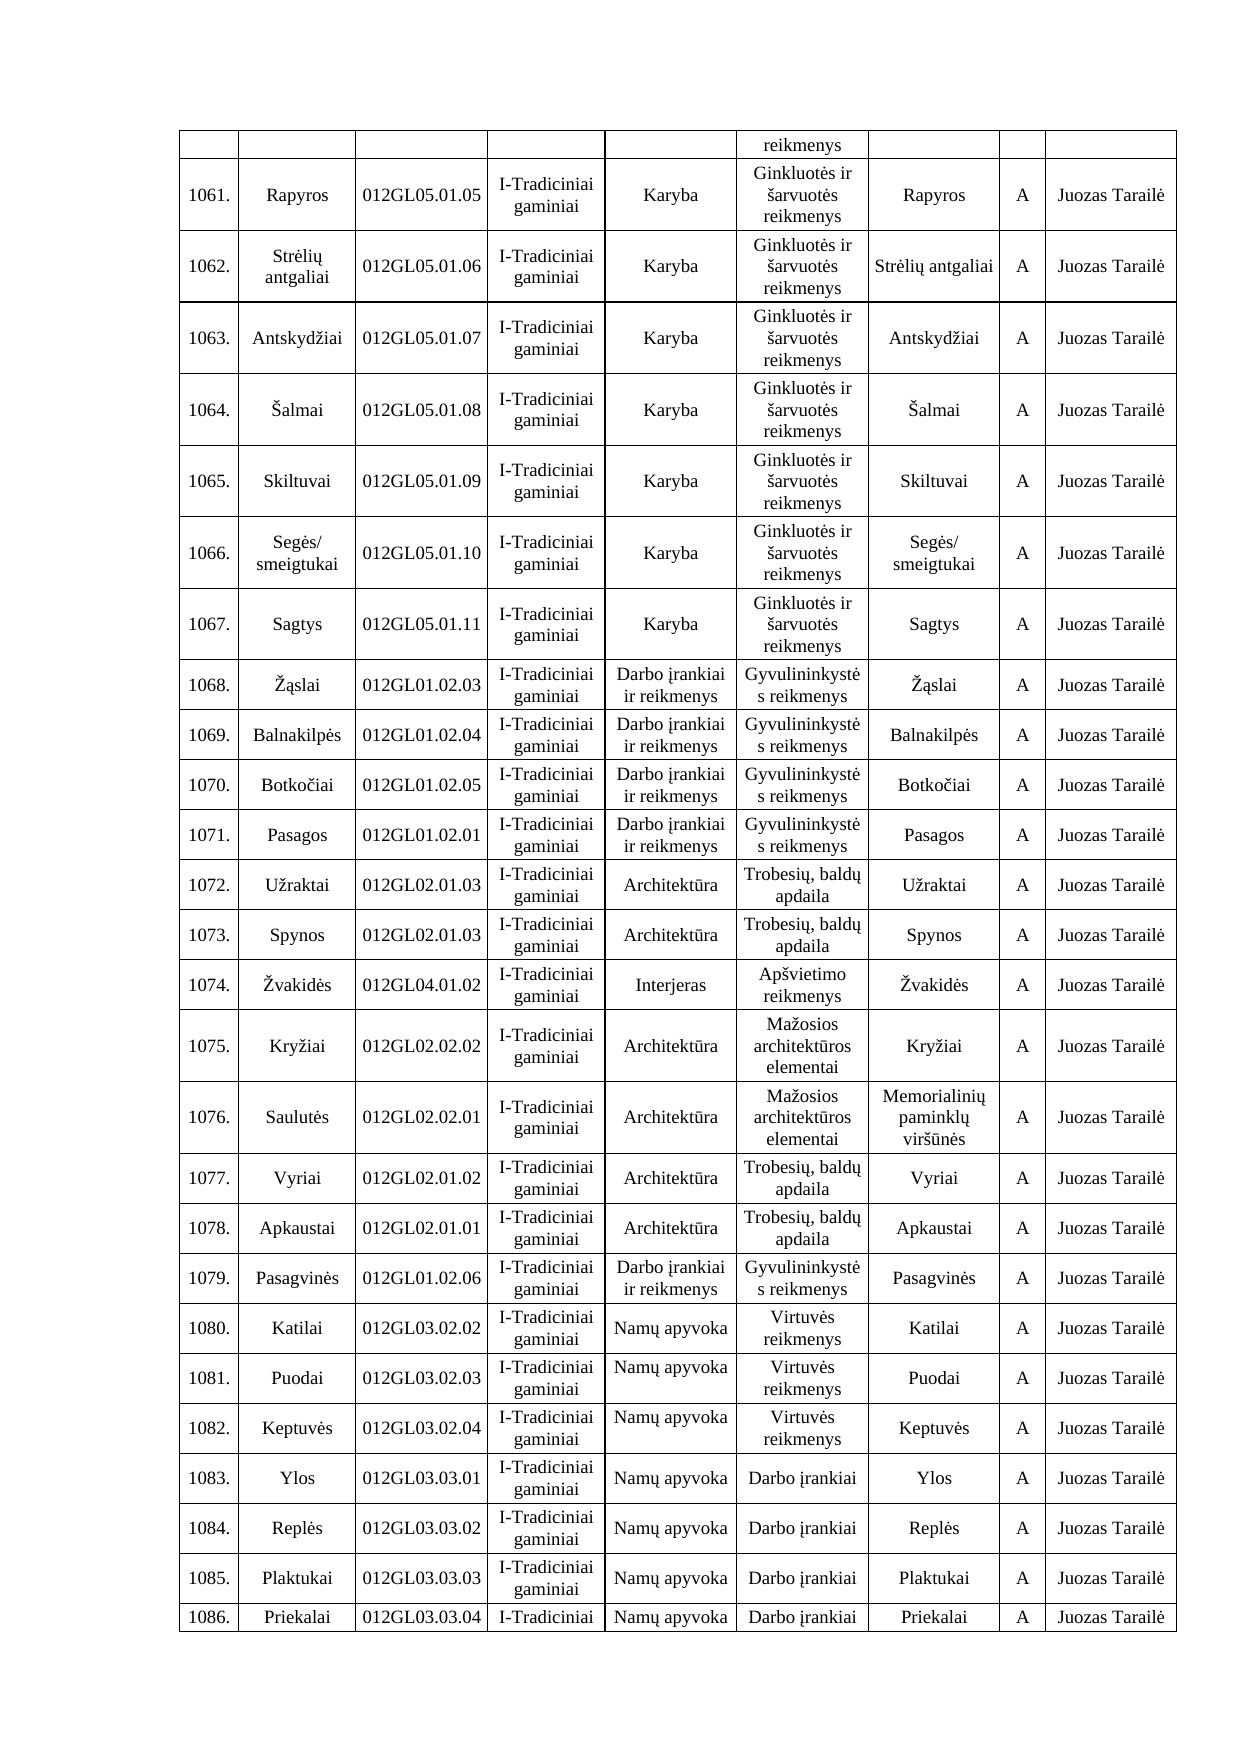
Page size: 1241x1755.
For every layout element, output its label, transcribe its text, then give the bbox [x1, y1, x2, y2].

table_cell A [1000, 1010, 1045, 1081]
table_cell A [1000, 231, 1045, 301]
table_cell Puodai [869, 1354, 999, 1402]
table_cell Virtuvės reikmenys [737, 1304, 868, 1352]
table_cell Saulutės [239, 1082, 355, 1152]
table_cell A [1000, 960, 1045, 1009]
table_cell [1177, 809, 1182, 859]
table_cell [175, 373, 179, 444]
table_cell [175, 1453, 179, 1502]
table_cell I-Tradiciniai gaminiai [488, 1554, 604, 1602]
table_cell I-Tradiciniai gaminiai [488, 159, 604, 230]
table_cell [1177, 373, 1182, 444]
table_cell Namų apyvoka [606, 1404, 736, 1452]
table_cell Segės/smeigtukai [869, 517, 999, 588]
table_cell A [1000, 1204, 1045, 1252]
table_cell 1066. [180, 517, 238, 588]
table_cell Žąslai [869, 660, 999, 709]
table_cell 1073. [180, 910, 238, 959]
table_cell Ginkluotės ir šarvuotės reikmenys [737, 517, 868, 588]
table_cell Replės [869, 1504, 999, 1552]
table_cell [175, 1403, 179, 1452]
table_cell A [1000, 374, 1045, 444]
table_cell [356, 131, 487, 158]
table_cell Apkaustai [239, 1204, 355, 1252]
table_cell Pasagos [239, 810, 355, 859]
table_cell 1065. [180, 446, 238, 516]
table_cell I-Tradiciniai gaminiai [488, 1354, 604, 1402]
table_cell Priekalai [869, 1604, 999, 1631]
table_cell I-Tradiciniai gaminiai [488, 710, 604, 759]
table_cell Užraktai [239, 860, 355, 909]
table_cell I-Tradiciniai gaminiai [488, 446, 604, 516]
table_cell Juozas Tarailė [1046, 303, 1176, 373]
table_cell Namų apyvoka [606, 1504, 736, 1552]
table_cell Ginkluotės ir šarvuotės reikmenys [737, 446, 868, 516]
table_cell [175, 1303, 179, 1352]
table_cell Namų apyvoka [606, 1554, 736, 1602]
table_cell [239, 131, 355, 158]
table_cell 012GL01.02.01 [356, 810, 487, 859]
table_cell 1079. [180, 1254, 238, 1302]
table_cell [1177, 1081, 1182, 1152]
table_cell 1085. [180, 1554, 238, 1602]
table_cell Ginkluotės ir šarvuotės reikmenys [737, 589, 868, 659]
table_cell Karyba [606, 159, 736, 230]
table_cell 012GL01.02.04 [356, 710, 487, 759]
table_cell Žąslai [239, 660, 355, 709]
table_cell [1177, 1503, 1182, 1552]
table_cell A [1000, 1254, 1045, 1302]
table_cell [175, 130, 179, 158]
table_cell Darbo įrankiai [737, 1604, 868, 1631]
table_cell Priekalai [239, 1604, 355, 1631]
table_cell [1177, 1153, 1182, 1202]
table_cell [175, 1203, 179, 1252]
table_cell A [1000, 660, 1045, 709]
table_cell Karyba [606, 231, 736, 301]
table_cell [606, 131, 736, 158]
table_cell [1177, 659, 1182, 709]
table_cell I-Tradiciniai gaminiai [488, 303, 604, 373]
table_cell I-Tradiciniai gaminiai [488, 1204, 604, 1252]
table_cell [1177, 1603, 1182, 1631]
table_cell I-Tradiciniai gaminiai [488, 810, 604, 859]
table_cell [175, 588, 179, 659]
table_cell Trobesių, baldų apdaila [737, 910, 868, 959]
table_cell [1177, 1303, 1182, 1352]
table_cell [175, 1153, 179, 1202]
table_cell [1177, 516, 1182, 588]
table_cell Karyba [606, 589, 736, 659]
table_cell Juozas Tarailė [1046, 660, 1176, 709]
table_cell I-Tradiciniai gaminiai [488, 1254, 604, 1302]
table_cell Antskydžiai [239, 303, 355, 373]
table_cell Darbo įrankiai [737, 1554, 868, 1602]
table_cell 1086. [180, 1604, 238, 1631]
table_cell Skiltuvai [239, 446, 355, 516]
table_cell Replės [239, 1504, 355, 1552]
table_cell Rapyros [869, 159, 999, 230]
table_cell Katilai [869, 1304, 999, 1352]
table_cell Karyba [606, 374, 736, 444]
table_cell Ylos [869, 1454, 999, 1502]
table_cell Juozas Tarailė [1046, 374, 1176, 444]
table_cell A [1000, 303, 1045, 373]
table_cell Trobesių, baldų apdaila [737, 860, 868, 909]
table_cell reikmenys [737, 131, 868, 158]
table_cell [1177, 445, 1182, 516]
table_cell 012GL01.02.05 [356, 760, 487, 809]
table_cell I-Tradiciniai [488, 1604, 604, 1631]
table_cell [1177, 1203, 1182, 1252]
table_cell 012GL02.02.01 [356, 1082, 487, 1152]
table_cell A [1000, 1404, 1045, 1452]
table_cell Architektūra [606, 1082, 736, 1152]
table_cell I-Tradiciniai gaminiai [488, 860, 604, 909]
table_cell Juozas Tarailė [1046, 1010, 1176, 1081]
table_cell 1084. [180, 1504, 238, 1552]
table_cell Juozas Tarailė [1046, 159, 1176, 230]
table_cell [1177, 588, 1182, 659]
table_cell Plaktukai [869, 1554, 999, 1602]
table_cell Darbo įrankiai ir reikmenys [606, 760, 736, 809]
table_cell Architektūra [606, 860, 736, 909]
table_cell 012GL02.01.03 [356, 860, 487, 909]
table_cell [1177, 1253, 1182, 1302]
table_cell Interjeras [606, 960, 736, 1009]
table_cell 012GL02.02.02 [356, 1010, 487, 1081]
table_cell Ginkluotės ir šarvuotės reikmenys [737, 159, 868, 230]
table_cell 012GL05.01.08 [356, 374, 487, 444]
table_cell [1177, 1403, 1182, 1452]
table_cell Juozas Tarailė [1046, 1354, 1176, 1402]
table_cell Architektūra [606, 1154, 736, 1202]
table_cell 1064. [180, 374, 238, 444]
table_cell Namų apyvoka [606, 1354, 736, 1402]
table_cell [175, 809, 179, 859]
table_cell [1046, 131, 1176, 158]
table_cell Botkočiai [239, 760, 355, 809]
table_cell Botkočiai [869, 760, 999, 809]
table_cell A [1000, 810, 1045, 859]
table_cell Juozas Tarailė [1046, 710, 1176, 759]
table_cell 012GL03.03.01 [356, 1454, 487, 1502]
table_cell [175, 1503, 179, 1552]
table_cell Apšvietimo reikmenys [737, 960, 868, 1009]
table_cell 012GL03.03.02 [356, 1504, 487, 1552]
table_cell 1077. [180, 1154, 238, 1202]
table_cell Memorialinių paminklų viršūnės [869, 1082, 999, 1152]
table_cell 012GL05.01.11 [356, 589, 487, 659]
table_cell Juozas Tarailė [1046, 960, 1176, 1009]
table_cell 1070. [180, 760, 238, 809]
table_cell [175, 445, 179, 516]
table_cell Juozas Tarailė [1046, 1604, 1176, 1631]
table_cell [175, 1253, 179, 1302]
table_cell 012GL05.01.09 [356, 446, 487, 516]
table_cell A [1000, 1554, 1045, 1602]
table_cell Pasagos [869, 810, 999, 859]
table_cell 012GL03.03.03 [356, 1554, 487, 1602]
table_cell Architektūra [606, 910, 736, 959]
table_cell [175, 959, 179, 1009]
table_cell Juozas Tarailė [1046, 1554, 1176, 1602]
table_cell 012GL05.01.07 [356, 303, 487, 373]
table_cell Spynos [239, 910, 355, 959]
table_cell Pasagvinės [869, 1254, 999, 1302]
table_cell Karyba [606, 517, 736, 588]
table_cell 012GL03.02.02 [356, 1304, 487, 1352]
table_cell Skiltuvai [869, 446, 999, 516]
table_cell A [1000, 159, 1045, 230]
table_cell 1069. [180, 710, 238, 759]
table_cell I-Tradiciniai gaminiai [488, 1154, 604, 1202]
table_cell Balnakilpės [239, 710, 355, 759]
table_cell [175, 759, 179, 809]
table_cell Vyriai [239, 1154, 355, 1202]
table_cell A [1000, 1082, 1045, 1152]
table_cell Ginkluotės ir šarvuotės reikmenys [737, 374, 868, 444]
table_cell Juozas Tarailė [1046, 517, 1176, 588]
table_cell Segės/smeigtukai [239, 517, 355, 588]
table_cell [1177, 709, 1182, 759]
table_cell [175, 909, 179, 959]
table_cell Juozas Tarailė [1046, 1504, 1176, 1552]
table_cell A [1000, 1504, 1045, 1552]
table_cell [175, 1009, 179, 1081]
table_cell [1177, 909, 1182, 959]
table_cell [1177, 959, 1182, 1009]
table_cell 1074. [180, 960, 238, 1009]
table_cell I-Tradiciniai gaminiai [488, 760, 604, 809]
table_cell [1177, 859, 1182, 909]
table_cell [175, 301, 179, 373]
table_cell [175, 709, 179, 759]
table_cell A [1000, 1354, 1045, 1402]
table_cell Juozas Tarailė [1046, 1404, 1176, 1452]
table_cell 1063. [180, 303, 238, 373]
table_cell I-Tradiciniai gaminiai [488, 1082, 604, 1152]
table_cell Trobesių, baldų apdaila [737, 1154, 868, 1202]
table_cell [1177, 1009, 1182, 1081]
table_cell Juozas Tarailė [1046, 589, 1176, 659]
table_cell A [1000, 589, 1045, 659]
table_cell 012GL03.02.03 [356, 1354, 487, 1402]
table_cell I-Tradiciniai gaminiai [488, 1010, 604, 1081]
table_cell A [1000, 517, 1045, 588]
table_cell 1083. [180, 1454, 238, 1502]
table_cell Antskydžiai [869, 303, 999, 373]
table_cell Šalmai [239, 374, 355, 444]
table_cell Strėlių antgaliai [869, 231, 999, 301]
table_cell [488, 131, 604, 158]
table_cell Juozas Tarailė [1046, 1454, 1176, 1502]
table_cell Sagtys [869, 589, 999, 659]
table_cell I-Tradiciniai gaminiai [488, 1454, 604, 1502]
table_cell A [1000, 446, 1045, 516]
table_cell I-Tradiciniai gaminiai [488, 1404, 604, 1452]
table_cell Juozas Tarailė [1046, 446, 1176, 516]
table_cell Keptuvės [239, 1404, 355, 1452]
table_cell Ylos [239, 1454, 355, 1502]
table_cell [175, 516, 179, 588]
table_cell Juozas Tarailė [1046, 760, 1176, 809]
table_cell [1177, 1553, 1182, 1602]
table_cell 012GL03.03.04 [356, 1604, 487, 1631]
table_cell 1080. [180, 1304, 238, 1352]
table_cell Juozas Tarailė [1046, 1204, 1176, 1252]
table_cell Juozas Tarailė [1046, 910, 1176, 959]
table_cell A [1000, 1154, 1045, 1202]
table_cell Žvakidės [239, 960, 355, 1009]
table_cell Juozas Tarailė [1046, 1304, 1176, 1352]
table_cell 1071. [180, 810, 238, 859]
table_cell Vyriai [869, 1154, 999, 1202]
table_cell 012GL02.01.03 [356, 910, 487, 959]
table_cell Apkaustai [869, 1204, 999, 1252]
table_cell A [1000, 710, 1045, 759]
table_cell [1177, 130, 1182, 158]
table_cell Karyba [606, 446, 736, 516]
table_cell Rapyros [239, 159, 355, 230]
table_cell [1177, 759, 1182, 809]
table_cell Virtuvės reikmenys [737, 1404, 868, 1452]
table_cell Mažosios architektūros elementai [737, 1010, 868, 1081]
table_cell [1177, 1353, 1182, 1402]
table_cell Šalmai [869, 374, 999, 444]
table_cell 012GL02.01.02 [356, 1154, 487, 1202]
table_cell Darbo įrankiai ir reikmenys [606, 660, 736, 709]
table_cell I-Tradiciniai gaminiai [488, 960, 604, 1009]
table_cell Trobesių, baldų apdaila [737, 1204, 868, 1252]
table_cell 012GL01.02.03 [356, 660, 487, 709]
table_cell [1177, 1453, 1182, 1502]
table_cell A [1000, 760, 1045, 809]
table_cell 012GL04.01.02 [356, 960, 487, 1009]
table_cell Juozas Tarailė [1046, 1154, 1176, 1202]
table_cell 012GL05.01.06 [356, 231, 487, 301]
table_cell Sagtys [239, 589, 355, 659]
table_cell Katilai [239, 1304, 355, 1352]
table_cell 1072. [180, 860, 238, 909]
table_cell Darbo įrankiai [737, 1504, 868, 1552]
table_cell [175, 1353, 179, 1402]
table_cell [175, 859, 179, 909]
table_cell Ginkluotės ir šarvuotės reikmenys [737, 231, 868, 301]
table_cell [175, 659, 179, 709]
table_cell Gyvulininkystės reikmenys [737, 810, 868, 859]
table_cell A [1000, 1454, 1045, 1502]
table_cell 1078. [180, 1204, 238, 1252]
table_cell 012GL05.01.05 [356, 159, 487, 230]
table_cell [869, 131, 999, 158]
table_cell Kryžiai [869, 1010, 999, 1081]
table_cell Darbo įrankiai [737, 1454, 868, 1502]
table_cell Spynos [869, 910, 999, 959]
table_cell Juozas Tarailė [1046, 231, 1176, 301]
table_cell Puodai [239, 1354, 355, 1402]
table_cell [175, 1553, 179, 1602]
table_cell A [1000, 1604, 1045, 1631]
table_cell Virtuvės reikmenys [737, 1354, 868, 1402]
table_cell Architektūra [606, 1204, 736, 1252]
table_cell Gyvulininkystės reikmenys [737, 760, 868, 809]
table_cell [175, 230, 179, 301]
table_cell A [1000, 860, 1045, 909]
table_cell Juozas Tarailė [1046, 1082, 1176, 1152]
table_cell I-Tradiciniai gaminiai [488, 517, 604, 588]
table_cell Ginkluotės ir šarvuotės reikmenys [737, 303, 868, 373]
table_cell Juozas Tarailė [1046, 860, 1176, 909]
table_cell [1000, 131, 1045, 158]
table_cell 1067. [180, 589, 238, 659]
table_cell Mažosios architektūros elementai [737, 1082, 868, 1152]
table_cell Namų apyvoka [606, 1304, 736, 1352]
table_cell I-Tradiciniai gaminiai [488, 231, 604, 301]
table_cell 1075. [180, 1010, 238, 1081]
table_cell Karyba [606, 303, 736, 373]
table_cell [1177, 301, 1182, 373]
table_cell 012GL02.01.01 [356, 1204, 487, 1252]
table_cell [175, 158, 179, 230]
table_cell Žvakidės [869, 960, 999, 1009]
table_cell Strėlių antgaliai [239, 231, 355, 301]
table_cell I-Tradiciniai gaminiai [488, 374, 604, 444]
table_cell Namų apyvoka [606, 1604, 736, 1631]
table_cell A [1000, 1304, 1045, 1352]
table_cell [1177, 230, 1182, 301]
table_cell I-Tradiciniai gaminiai [488, 1504, 604, 1552]
table_cell I-Tradiciniai gaminiai [488, 589, 604, 659]
table_cell I-Tradiciniai gaminiai [488, 1304, 604, 1352]
table_cell Juozas Tarailė [1046, 1254, 1176, 1302]
table_cell 1068. [180, 660, 238, 709]
table_cell I-Tradiciniai gaminiai [488, 660, 604, 709]
table_cell Balnakilpės [869, 710, 999, 759]
table_cell Darbo įrankiai ir reikmenys [606, 810, 736, 859]
table_cell Juozas Tarailė [1046, 810, 1176, 859]
table_cell I-Tradiciniai gaminiai [488, 910, 604, 959]
table_cell [175, 1081, 179, 1152]
table_cell 012GL01.02.06 [356, 1254, 487, 1302]
table_cell Keptuvės [869, 1404, 999, 1452]
table_cell Namų apyvoka [606, 1454, 736, 1502]
table_cell 1076. [180, 1082, 238, 1152]
table_cell 012GL05.01.10 [356, 517, 487, 588]
table_cell 1082. [180, 1404, 238, 1452]
table_cell 1061. [180, 159, 238, 230]
table_cell Darbo įrankiai ir reikmenys [606, 710, 736, 759]
table_cell Gyvulininkystės reikmenys [737, 710, 868, 759]
table_cell [1177, 158, 1182, 230]
table_cell Pasagvinės [239, 1254, 355, 1302]
table_cell Plaktukai [239, 1554, 355, 1602]
table_cell 1062. [180, 231, 238, 301]
table_cell [180, 131, 238, 158]
table_cell Kryžiai [239, 1010, 355, 1081]
table_cell Užraktai [869, 860, 999, 909]
table_cell 1081. [180, 1354, 238, 1402]
table_cell 012GL03.02.04 [356, 1404, 487, 1452]
table_cell Gyvulininkystės reikmenys [737, 1254, 868, 1302]
table_cell Architektūra [606, 1010, 736, 1081]
table_cell [175, 1603, 179, 1631]
table_cell A [1000, 910, 1045, 959]
table_cell Darbo įrankiai ir reikmenys [606, 1254, 736, 1302]
table_cell Gyvulininkystės reikmenys [737, 660, 868, 709]
